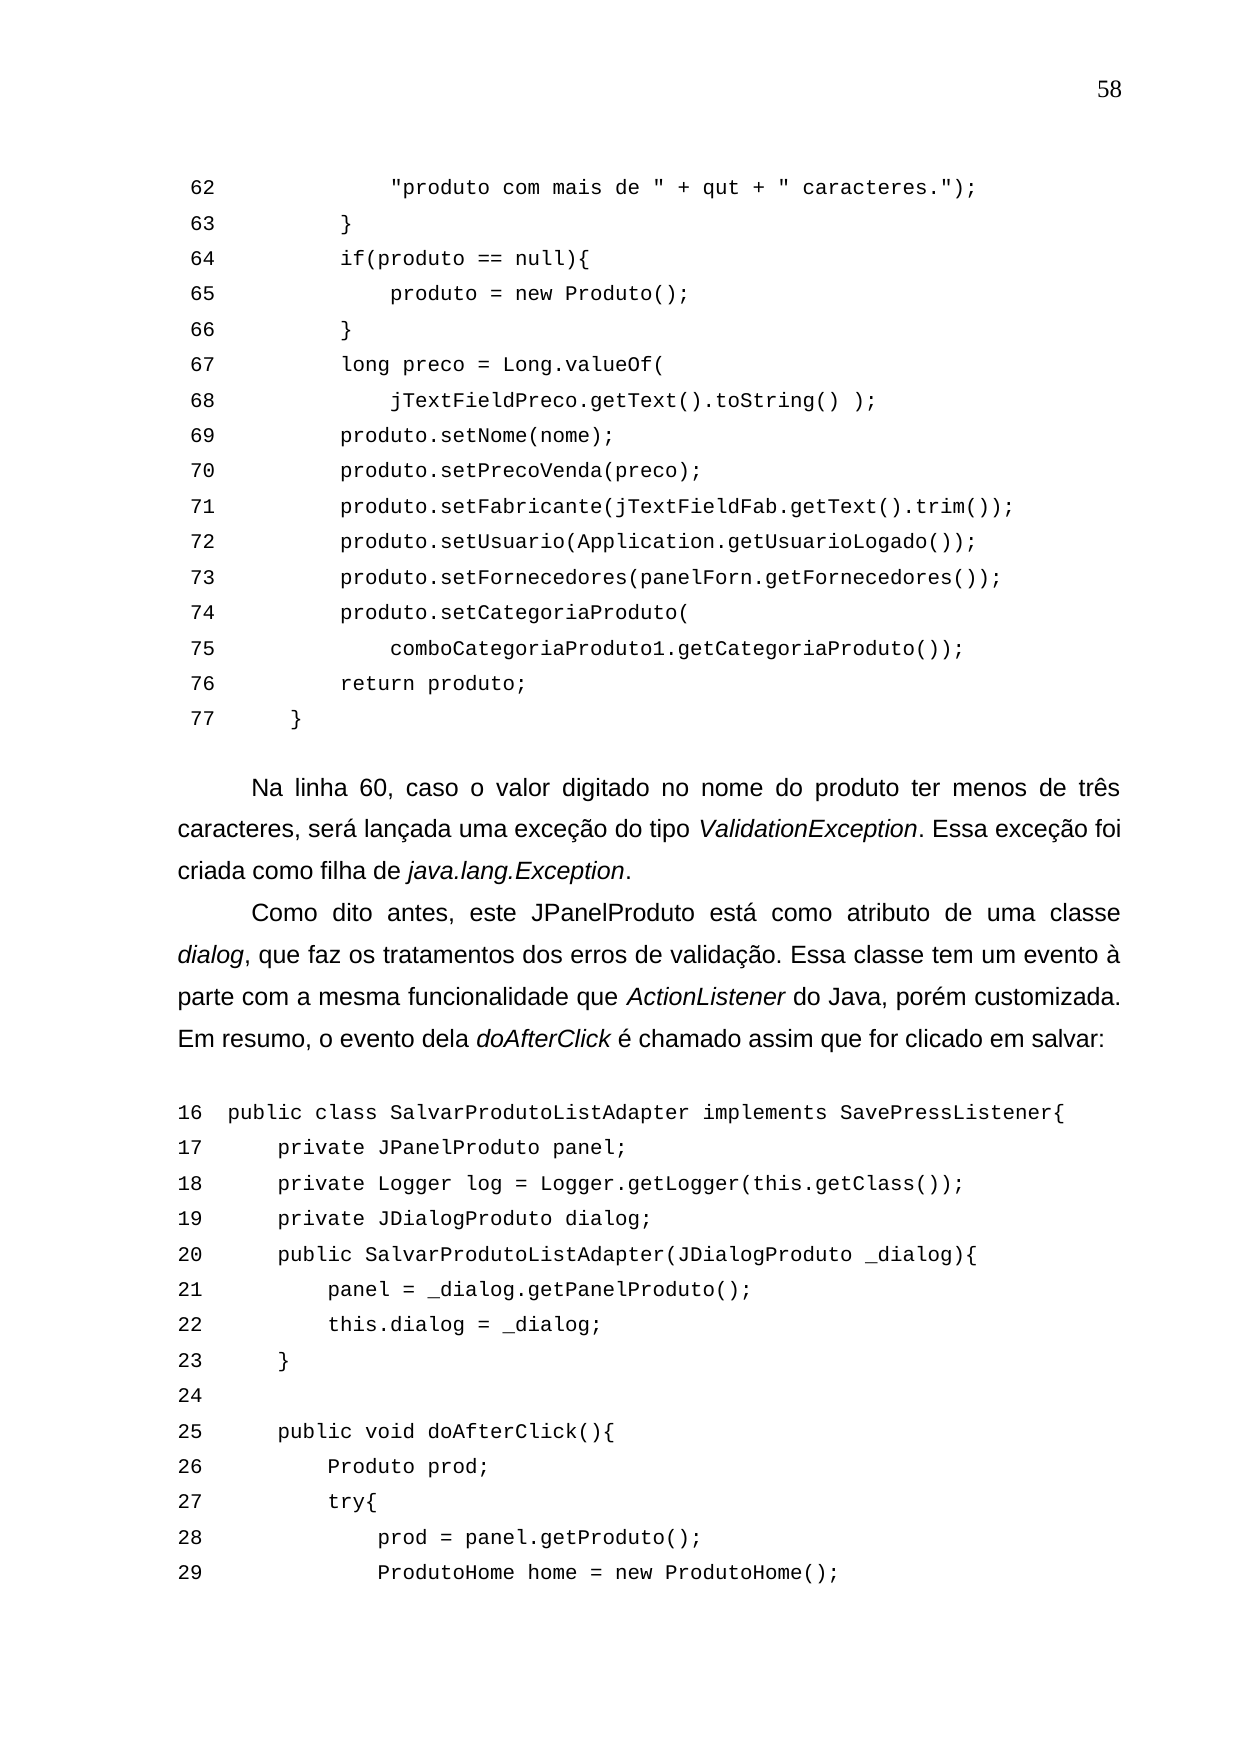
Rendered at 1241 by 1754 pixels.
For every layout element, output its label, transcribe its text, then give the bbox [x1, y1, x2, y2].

text 17 private JPanelProduto panel; [177, 1137, 1122, 1161]
text 29 ProdutoHome home = new ProdutoHome(); [177, 1562, 1122, 1586]
text Na linha 60, caso o valor digitado no nome do produto ter menos de três caracteres, será lançada uma exceção do tipo ValidationException. Essa exceção foi criada como filha de java.lang.Exception. [177, 773, 1122, 885]
text 24 [177, 1385, 1122, 1409]
text 67 long preco = Long.valueOf( [177, 354, 1122, 378]
text 69 produto.setNome(nome); [177, 425, 1122, 449]
text 23 } [177, 1350, 1122, 1373]
text 73 produto.setFornecedores(panelForn.getFornecedores()); [177, 567, 1122, 590]
text 66 } [177, 319, 1122, 342]
text 64 if(produto == null){ [177, 248, 1122, 272]
text 63 } [177, 213, 1122, 236]
text 71 produto.setFabricante(jTextFieldFab.getText().trim()); [177, 496, 1122, 519]
text 22 this.dialog = _dialog; [177, 1314, 1122, 1338]
text 26 Produto prod; [177, 1456, 1122, 1480]
text 16 public class SalvarProdutoListAdapter implements SavePressListener{ [177, 1102, 1122, 1126]
text 28 prod = panel.getProduto(); [177, 1527, 1122, 1551]
text 76 return produto; [177, 673, 1122, 697]
text 19 private JDialogProduto dialog; [177, 1208, 1122, 1232]
text 21 panel = _dialog.getPanelProduto(); [177, 1279, 1122, 1303]
text 75 comboCategoriaProduto1.getCategoriaProduto()); [177, 638, 1122, 661]
text 65 produto = new Produto(); [177, 283, 1122, 307]
text 18 private Logger log = Logger.getLogger(this.getClass()); [177, 1173, 1122, 1196]
text 70 produto.setPrecoVenda(preco); [177, 461, 1122, 484]
text 74 produto.setCategoriaProduto( [177, 602, 1122, 626]
text 25 public void doAfterClick(){ [177, 1421, 1122, 1444]
text 20 public SalvarProdutoListAdapter(JDialogProduto _dialog){ [177, 1243, 1122, 1267]
text 72 produto.setUsuario(Application.getUsuarioLogado()); [177, 531, 1122, 555]
text 68 jTextFieldPreco.getText().toString() ); [177, 390, 1122, 413]
text 27 try{ [177, 1491, 1122, 1515]
text Como dito antes, este JPanelProduto está como atributo de uma classe dialog, que faz os tratamentos dos erros de validação. Essa classe tem um evento à parte com a mesma funcionalidade que ActionListener do Java, porém customizada. Em resumo, o evento dela doAfterClick é chamado assim que for clicado em salvar: [177, 899, 1122, 1052]
text 62 "produto com mais de " + qut + " caracteres."); [177, 177, 1122, 201]
text 77 } [177, 708, 1122, 732]
